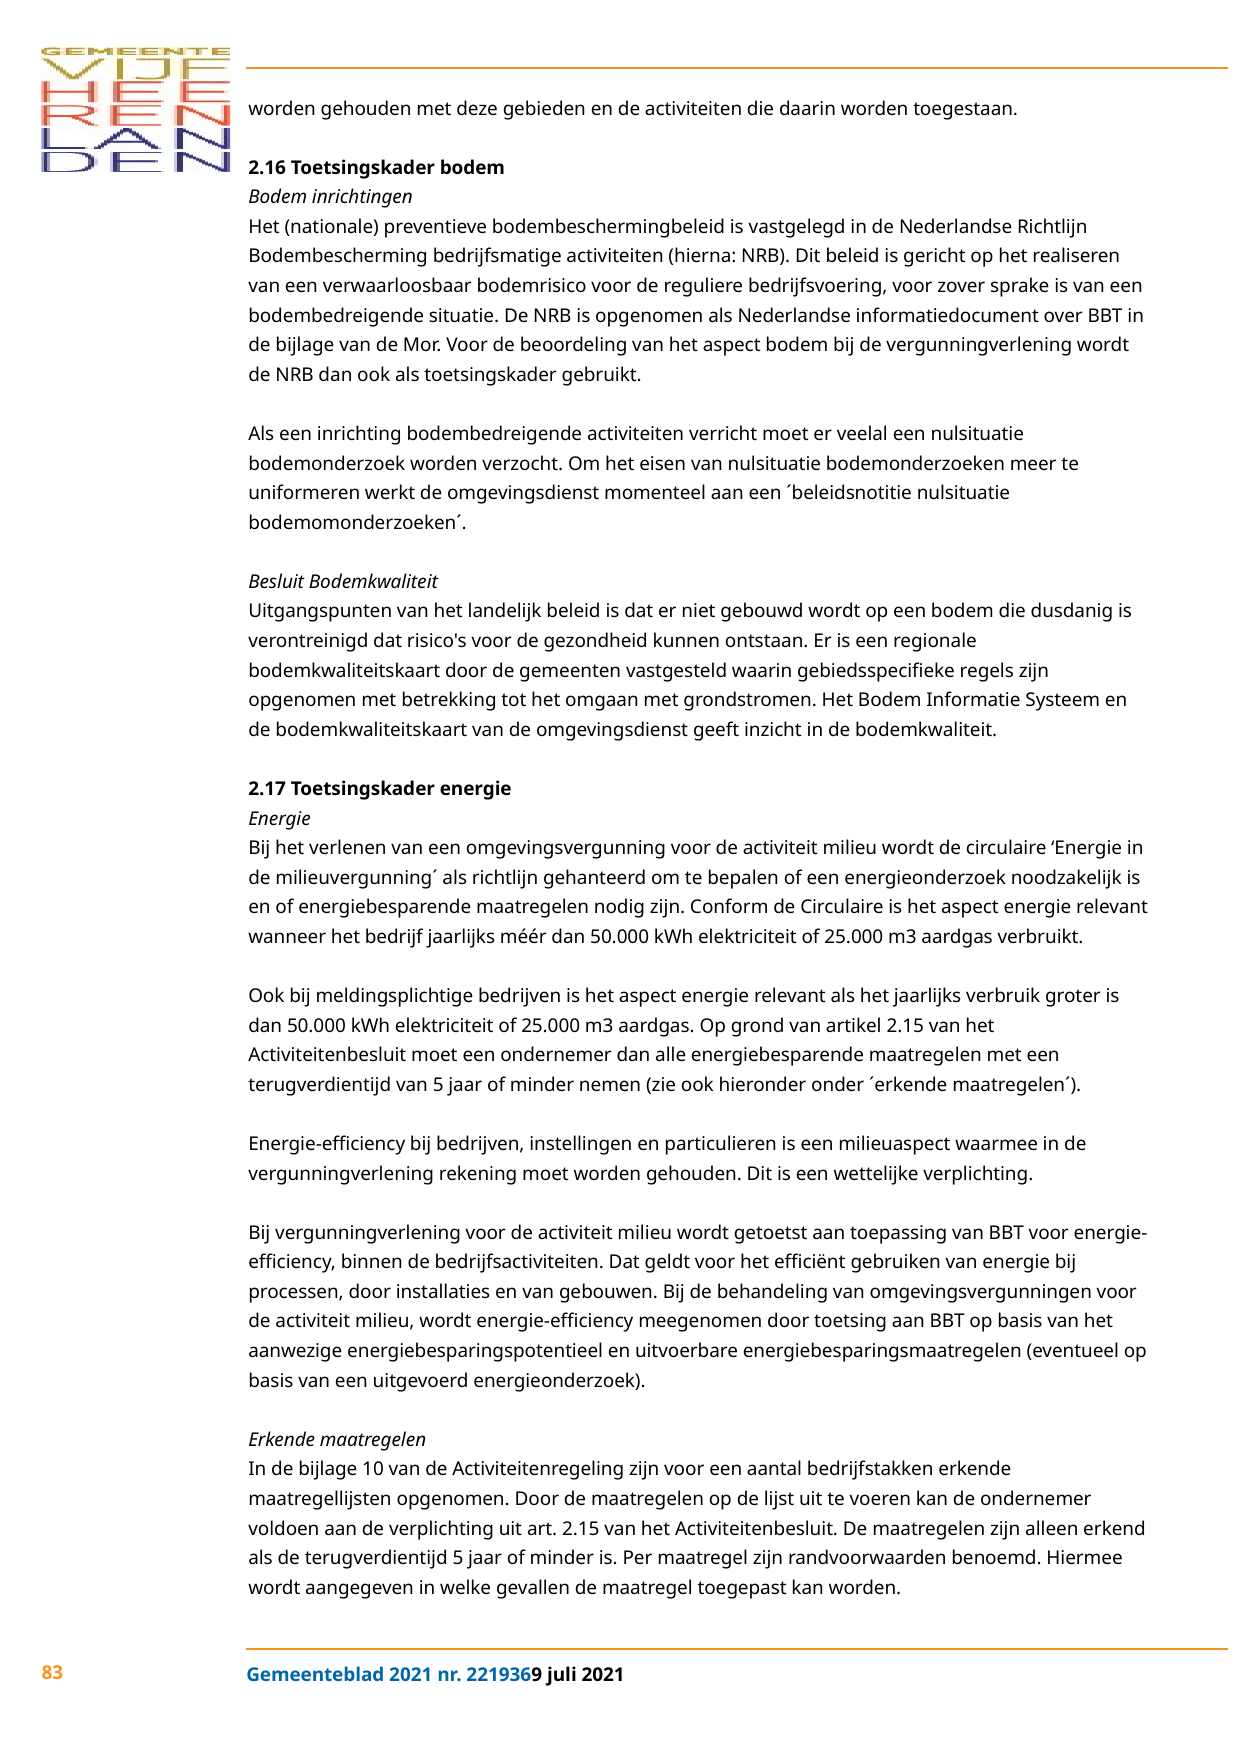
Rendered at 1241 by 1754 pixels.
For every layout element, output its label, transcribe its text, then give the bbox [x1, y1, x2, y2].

text In de bijlage 10 van de Activiteitenregeling zijn voor een aantal bedrijfstakken erkende maatregellijsten opgenomen. Door de maatregelen op de lijst uit te voeren kan de ondernemer voldoen aan de verplichting uit art. 2.15 van het Activiteitenbesluit. De maatregelen zijn alleen erkend als de terugverdientijd 5 jaar of minder is. Per maatregel zijn randvoorwaarden benoemd. Hiermee wordt aangegeven in welke gevallen de maatregel toegepast kan worden. [248, 1456, 1152, 1600]
text Bij vergunningverlening voor de activiteit milieu wordt getoetst aan toepassing van BBT voor energie-efficiency, binnen de bedrijfsactiviteiten. Dat geldt voor het efficiënt gebruiken van energie bij processen, door installaties en van gebouwen. Bij de behandeling van omgevingsvergunningen voor de activiteit milieu, wordt energie-efficiency meegenomen door toetsing aan BBT op basis van het aanwezige energiebesparingspotentieel en uitvoerbare energiebesparingsmaatregelen (eventueel op basis van een uitgevoerd energieonderzoek). [248, 1219, 1152, 1393]
text Het (nationale) preventieve bodembeschermingbeleid is vastgelegd in de Nederlandse Richtlijn Bodembescherming bedrijfsmatige activiteiten (hierna: NRB). Dit beleid is gericht op het realiseren van een verwaarloosbaar bodemrisico voor de reguliere bedrijfsvoering, voor zover sprake is van een bodembedreigende situatie. De NRB is opgenomen als Nederlandse informatiedocument over BBT in de bijlage van de Mor. Voor de beoordeling van het aspect bodem bij de vergunningverlening wordt de NRB dan ook als toetsingskader gebruikt. [248, 213, 1152, 387]
text 2.17 Toetsingskader energie [248, 775, 1152, 801]
text Besluit Bodemkwaliteit [248, 568, 1152, 594]
text worden gehouden met deze gebieden en de activiteiten die daarin worden toegestaan. [248, 95, 1152, 121]
text Energie-efficiency bij bedrijven, instellingen en particulieren is een milieuaspect waarmee in de vergunningverlening rekening moet worden gehouden. Dit is een wettelijke verplichting. [248, 1130, 1152, 1186]
text Energie [248, 805, 1152, 831]
text Ook bij meldingsplichtige bedrijven is het aspect energie relevant als het jaarlijks verbruik groter is dan 50.000 kWh elektriciteit of 25.000 m3 aardgas. Op grond van artikel 2.15 van het Activiteitenbesluit moet een ondernemer dan alle energiebesparende maatregelen met een terugverdientijd van 5 jaar of minder nemen (zie ook hieronder onder ´erkende maatregelen´). [248, 982, 1152, 1097]
text Bodem inrichtingen [248, 183, 1152, 209]
text Bij het verlenen van een omgevingsvergunning voor de activiteit milieu wordt de circulaire ‘Energie in de milieuvergunning´ als richtlijn gehanteerd om te bepalen of een energieonderzoek noodzakelijk is en of energiebesparende maatregelen nodig zijn. Conform de Circulaire is het aspect energie relevant wanneer het bedrijf jaarlijks méér dan 50.000 kWh elektriciteit of 25.000 m3 aardgas verbruikt. [248, 834, 1152, 949]
picture [41, 47, 231, 172]
text Erkende maatregelen [248, 1426, 1152, 1452]
text Als een inrichting bodembedreigende activiteiten verricht moet er veelal een nulsituatie bodemonderzoek worden verzocht. Om het eisen van nulsituatie bodemonderzoeken meer te uniformeren werkt de omgevingsdienst momenteel aan een ´beleidsnotitie nulsituatie bodemomonderzoeken´. [248, 420, 1152, 535]
text Uitgangspunten van het landelijk beleid is dat er niet gebouwd wordt op een bodem die dusdanig is verontreinigd dat risico's voor de gezondheid kunnen ontstaan. Er is een regionale bodemkwaliteitskaart door de gemeenten vastgesteld waarin gebiedsspecifieke regels zijn opgenomen met betrekking tot het omgaan met grondstromen. Het Bodem Informatie Systeem en de bodemkwaliteitskaart van de omgevingsdienst geeft inzicht in de bodemkwaliteit. [248, 598, 1152, 742]
text 2.16 Toetsingskader bodem [248, 154, 1152, 180]
